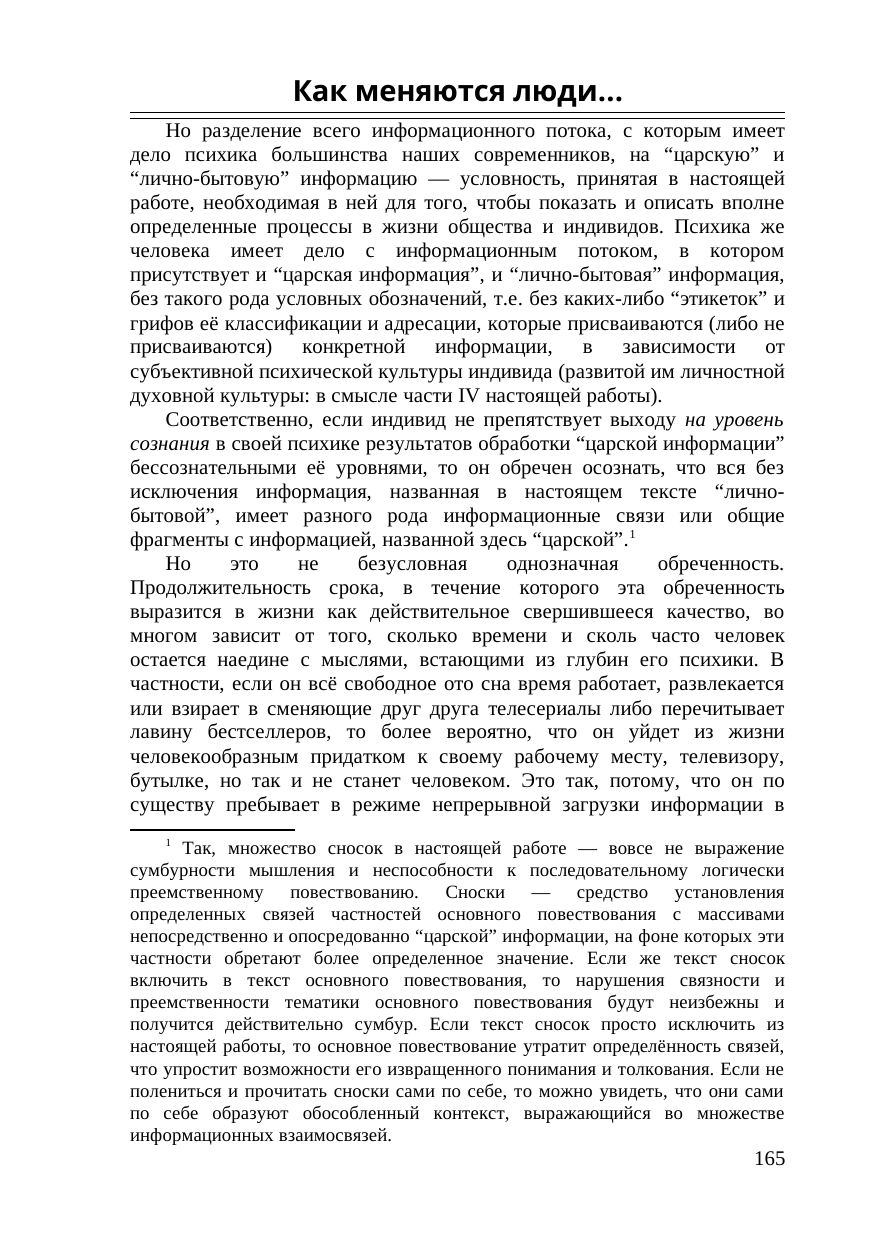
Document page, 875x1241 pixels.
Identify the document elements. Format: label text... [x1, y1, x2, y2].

text Так, множество сносок в настоящей работе — вовсе не выражение сумбурности мышления и неспособности к последовательному логически преемственному повествованию. Сноски — средство установления определенных связей частностей основного повествования с массивами непосредственно и опосредованно “царской” информации, на фоне которых эти частности обретают более определенное значение. Если же текст сносок включить в текст основного повествования, то нарушения связности и преемственности тематики основного повествования будут неизбежны и получится действительно сумбур. Если текст сносок просто исключить из настоящей работы, то основное повествование утратит определённость связей, что упростит возможности его извращенного понимания и толкования. Если не полениться и прочитать сноски сами по себе, то можно увидеть, что они сами по себе образуют обособленный контекст, выражающийся во множестве информационных взаимосвязей. [130, 836, 785, 1145]
text Но это не безусловная однозначная обреченность. Продолжительность срока, в течение которого эта обреченность выразится в жизни как действительное свершившееся качество, во многом зависит от того, сколько времени и сколь часто человек остается наедине с мыслями, встающими из глубин его психики. В частности, если он всё свободное ото сна время работает, развлекается или взирает в сменяющие друг друга телесериалы либо перечитывает лавину бестселлеров, то более вероятно, что он уйдет из жизни человекообразным придатком к своему рабочему месту, телевизору, бутылке, но так и не станет человеком. Это так, потому, что он по существу пребывает в режиме непрерывной загрузки информации в [130, 551, 785, 816]
text Соответственно, если индивид не препятствует выходу на уровень сознания в своей психике результатов обработки “царской информации” бессознательными её уровнями, то он обречен осознать, что вся без исключения информация, названная в настоящем тексте “лично-бытовой”, имеет разного рода информационные связи или общие фрагменты с информацией, названной здесь “царской”. [130, 407, 785, 551]
text Но разделение всего информационного потока, с которым имеет дело психика большинства наших современников, на “царскую” и “лично-бытовую” информацию — условность, принятая в настоящей работе, необходимая в ней для того, чтобы показать и описать вполне определенные процессы в жизни общества и индивидов. Психика же человека имеет дело с информационным потоком, в котором присутствует и “царская информация”, и “лично-бытовая” информация, без такого рода условных обозначений, т.е. без каких-либо “этикеток” и грифов её классификации и адресации, которые присваиваются (либо не присваиваются) конкретной информации, в зависимости от субъективной психической культуры индивида (развитой им личностной духовной культуры: в смысле части IV настоящей работы). [130, 119, 785, 407]
